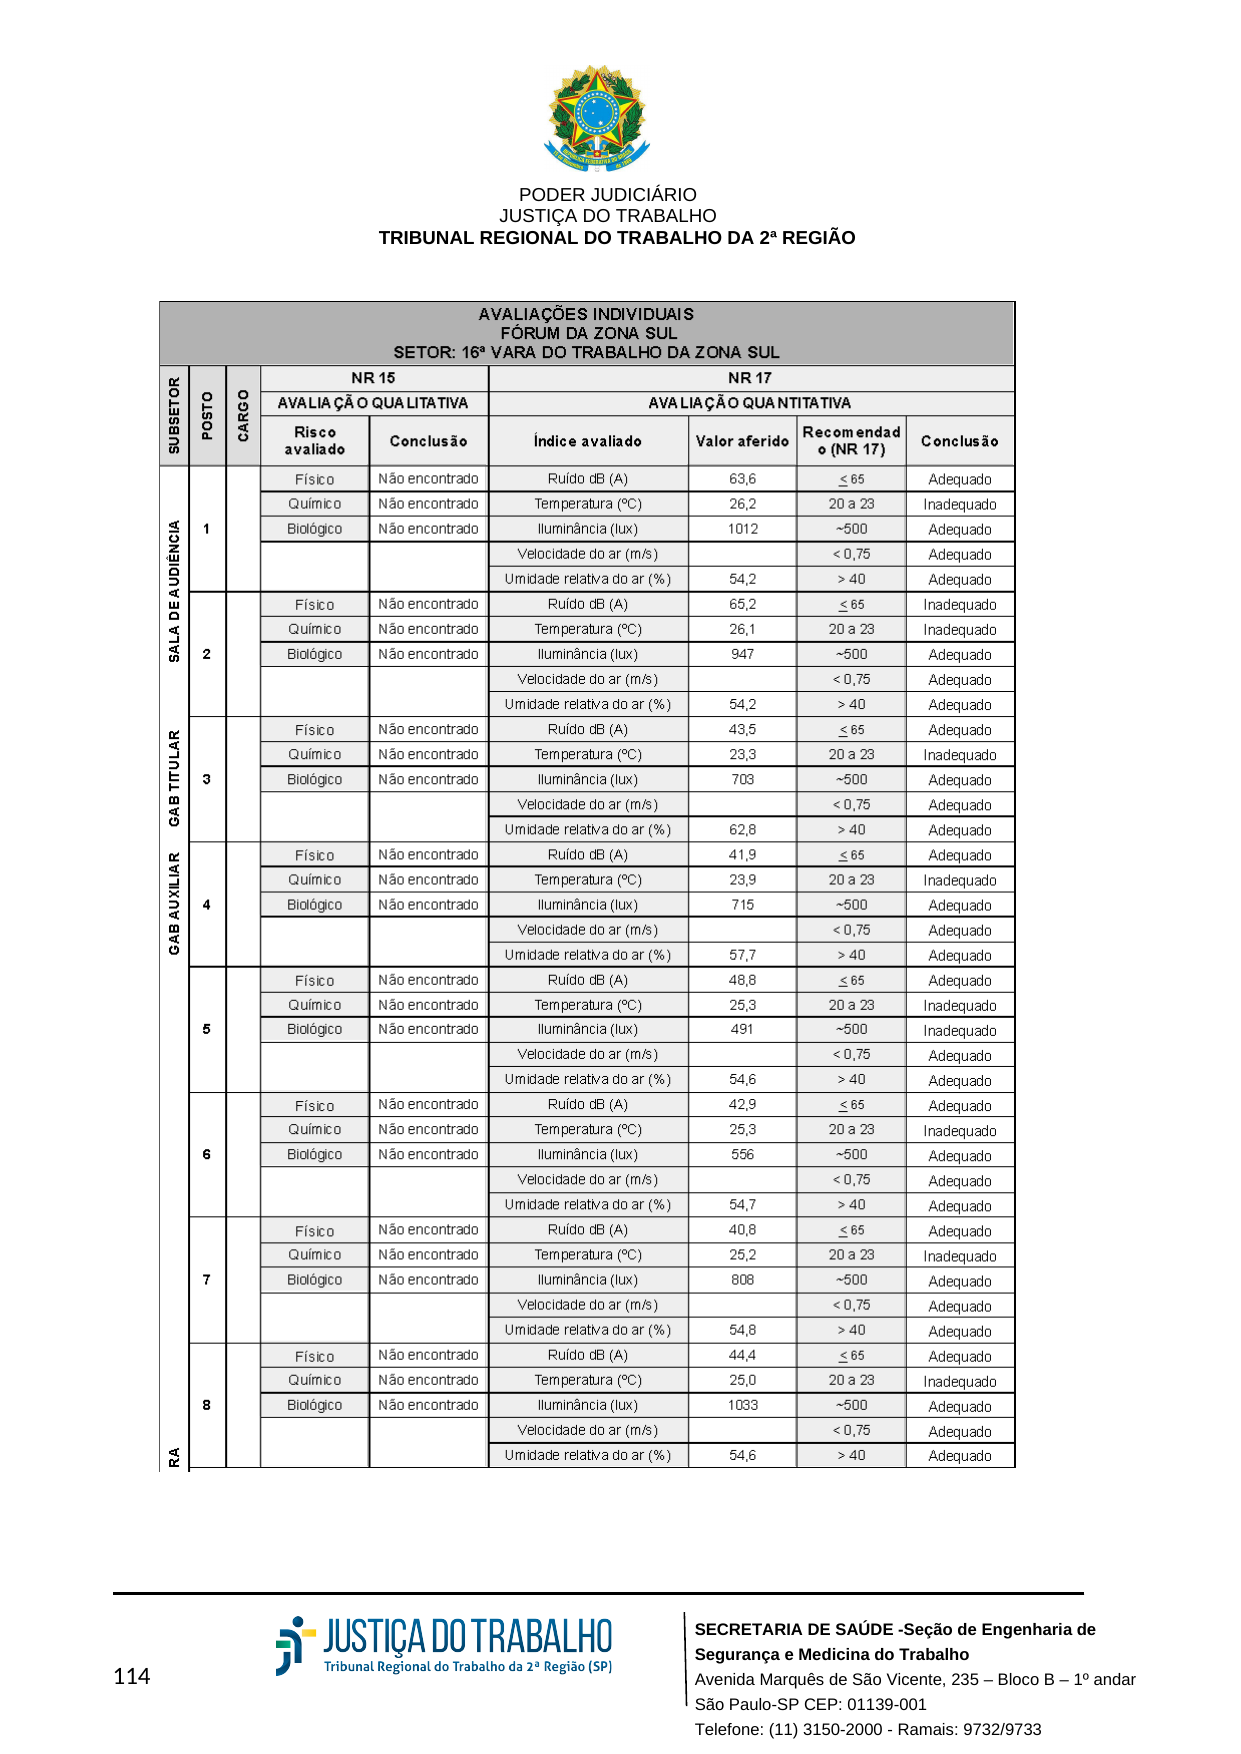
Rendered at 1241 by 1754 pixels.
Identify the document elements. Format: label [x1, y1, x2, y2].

picture [543, 65, 650, 172]
picture [159, 301, 1017, 1472]
picture [276, 1616, 612, 1676]
table_header [113, 291, 1063, 1482]
